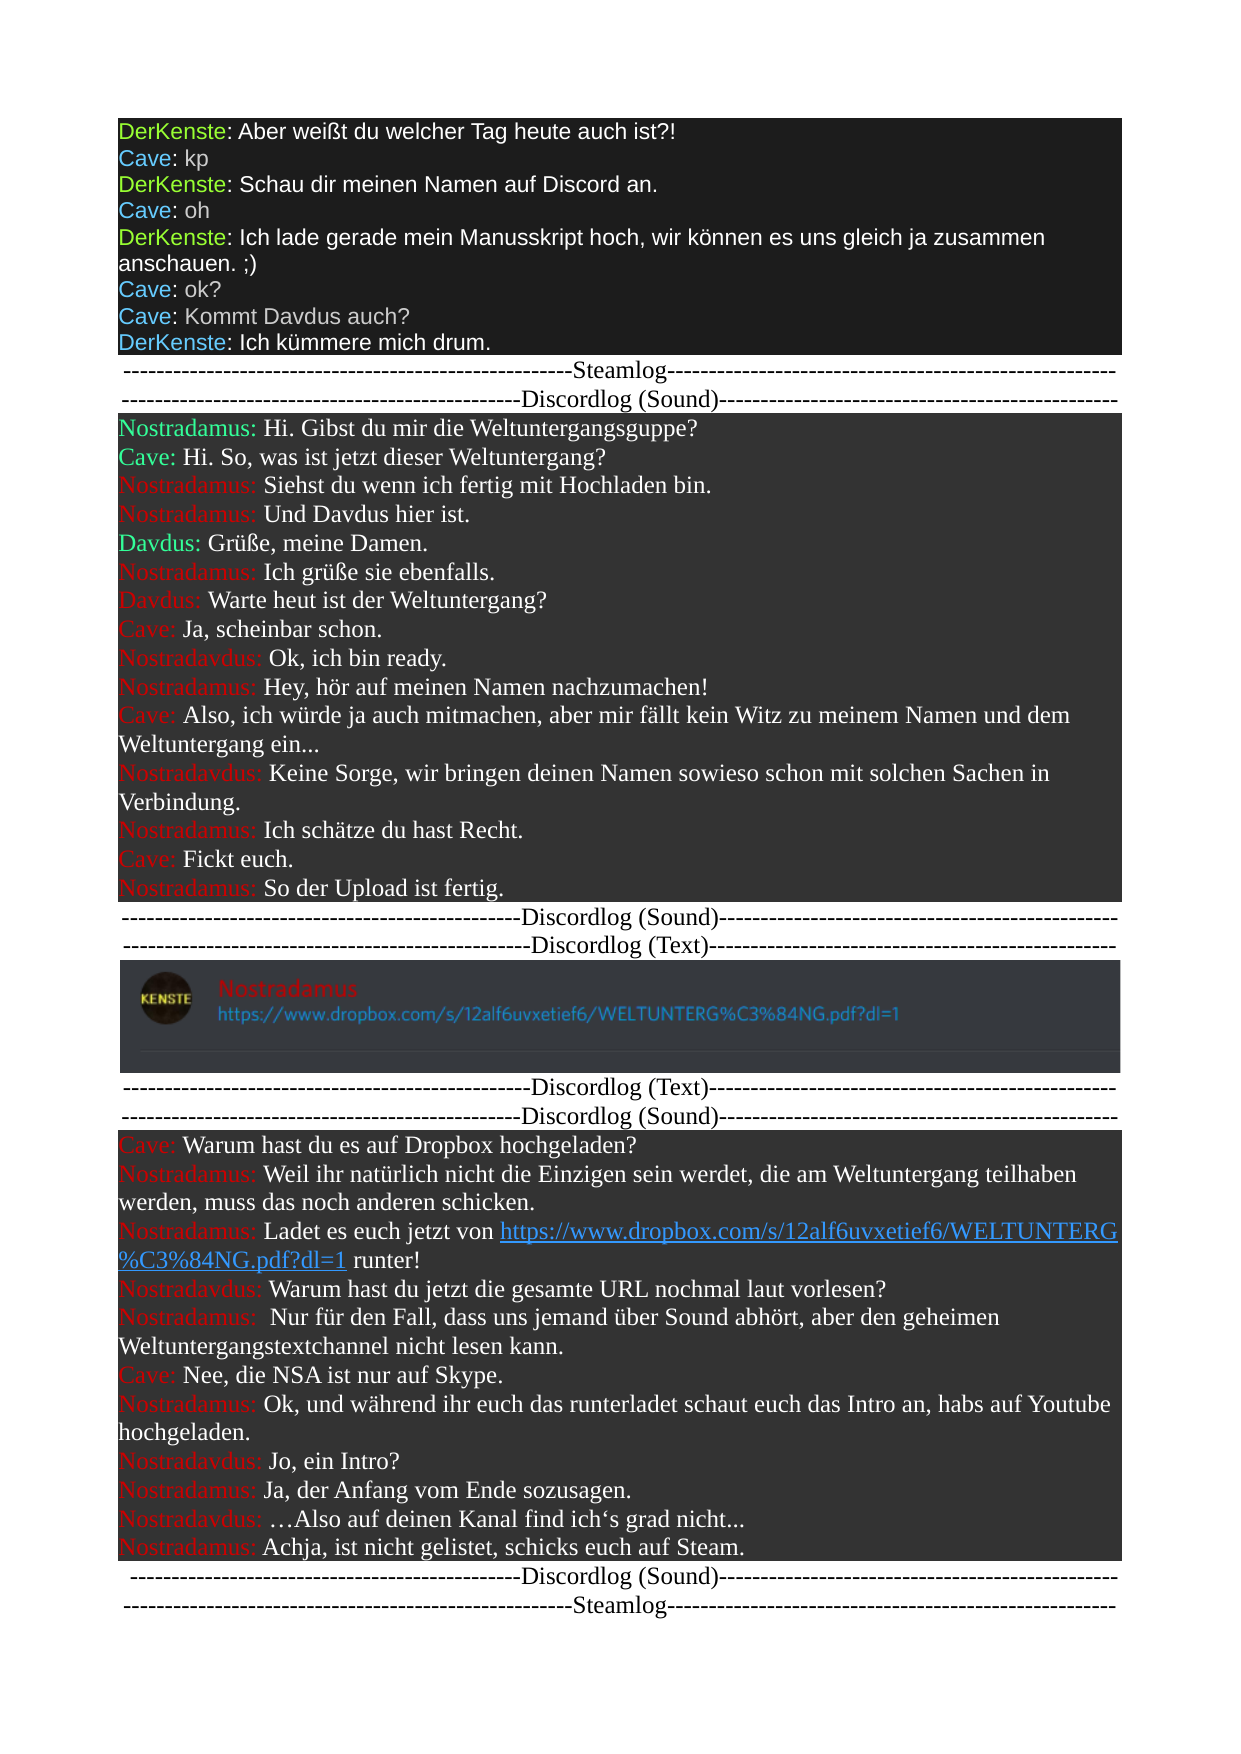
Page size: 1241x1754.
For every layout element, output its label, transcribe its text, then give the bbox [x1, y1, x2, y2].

text Cave: Ja, scheinbar schon. [118, 614, 1122, 643]
text Nostradavdus: Ok, ich bin ready. [118, 643, 1122, 672]
text Nostradamus: Siehst du wenn ich fertig mit Hochladen bin. [118, 470, 1122, 499]
text Nostradavdus: Jo, ein Intro? [118, 1446, 1122, 1475]
text Cave: Kommt Davdus auch? [118, 303, 1122, 329]
text DerKenste: Schau dir meinen Namen auf Discord an. [118, 171, 1122, 197]
text ------------------------------------------------Discordlog (Sound)------------------------------------------------ [118, 384, 1122, 413]
text Cave: ok? [118, 276, 1122, 303]
text Cave: oh [118, 197, 1122, 223]
text Nostradamus: Ladet es euch jetzt von https://www.dropbox.com/s/12alf6uvxetief6/WELTUNTERG%C3%84NG.pdf?dl=1 runter! [118, 1216, 1122, 1274]
text Davdus: Warte heut ist der Weltuntergang? [118, 585, 1122, 614]
text Cave: Fickt euch. [118, 844, 1122, 873]
text Nostradamus: Ok, und während ihr euch das runterladet schaut euch das Intro an, habs auf Youtube hochgeladen. [118, 1389, 1122, 1446]
text Nostradamus: Ich grüße sie ebenfalls. [118, 557, 1122, 585]
text Nostradamus: Hey, hör auf meinen Namen nachzumachen! [118, 672, 1122, 700]
text ------------------------------------------------------Steamlog------------------------------------------------------ [118, 355, 1122, 384]
text ------------------------------------------------Discordlog (Sound)------------------------------------------------ [118, 902, 1122, 930]
text Cave: Hi. So, was ist jetzt dieser Weltuntergang? [118, 442, 1122, 470]
text Nostradavdus: …Also auf deinen Kanal find ich‘s grad nicht... [118, 1504, 1122, 1532]
text Davdus: Grüße, meine Damen. [118, 528, 1122, 557]
text Nostradamus: Nur für den Fall, dass uns jemand über Sound abhört, aber den geheimen Weltuntergangstextchannel nicht lesen kann. [118, 1302, 1122, 1360]
text Nostradamus: Und Davdus hier ist. [118, 499, 1122, 528]
text Nostradamus: Hi. Gibst du mir die Weltuntergangsguppe? [118, 413, 1122, 442]
text Nostradavdus: Warum hast du jetzt die gesamte URL nochmal laut vorlesen? [118, 1274, 1122, 1302]
text Nostradamus: Achja, ist nicht gelistet, schicks euch auf Steam. [118, 1532, 1122, 1561]
text ------------------------------------------------Discordlog (Sound)------------------------------------------------ [118, 1101, 1122, 1130]
text Nostradamus: So der Upload ist fertig. [118, 873, 1122, 902]
text ------------------------------------------------Discordlog (Sound)------------------------------------------------ [118, 1561, 1122, 1590]
text DerKenste: Ich kümmere mich drum. [118, 329, 1122, 355]
text Nostradamus: Ja, der Anfang vom Ende sozusagen. [118, 1475, 1122, 1504]
text Cave: Warum hast du es auf Dropbox hochgeladen? [118, 1130, 1122, 1159]
text Cave: kp [118, 144, 1122, 171]
text Nostradamus: Ich schätze du hast Recht. [118, 815, 1122, 844]
text -------------------------------------------------Discordlog (Text)------------------------------------------------- [118, 959, 1122, 1101]
text Cave: Also, ich würde ja auch mitmachen, aber mir fällt kein Witz zu meinem Namen und dem Weltuntergang ein... [118, 700, 1122, 758]
text DerKenste: Aber weißt du welcher Tag heute auch ist?! [118, 118, 1122, 144]
text Cave: Nee, die NSA ist nur auf Skype. [118, 1360, 1122, 1389]
text ------------------------------------------------------Steamlog------------------------------------------------------ [118, 1590, 1122, 1619]
text Nostradavdus: Keine Sorge, wir bringen deinen Namen sowieso schon mit solchen Sachen in Verbindung. [118, 758, 1122, 815]
text Nostradamus: Weil ihr natürlich nicht die Einzigen sein werdet, die am Weltuntergang teilhaben werden, muss das noch anderen schicken. [118, 1159, 1122, 1216]
text -------------------------------------------------Discordlog (Text)------------------------------------------------- [118, 930, 1122, 959]
text DerKenste: Ich lade gerade mein Manusskript hoch, wir können es uns gleich ja zusammen anschauen. ;) [118, 223, 1122, 276]
